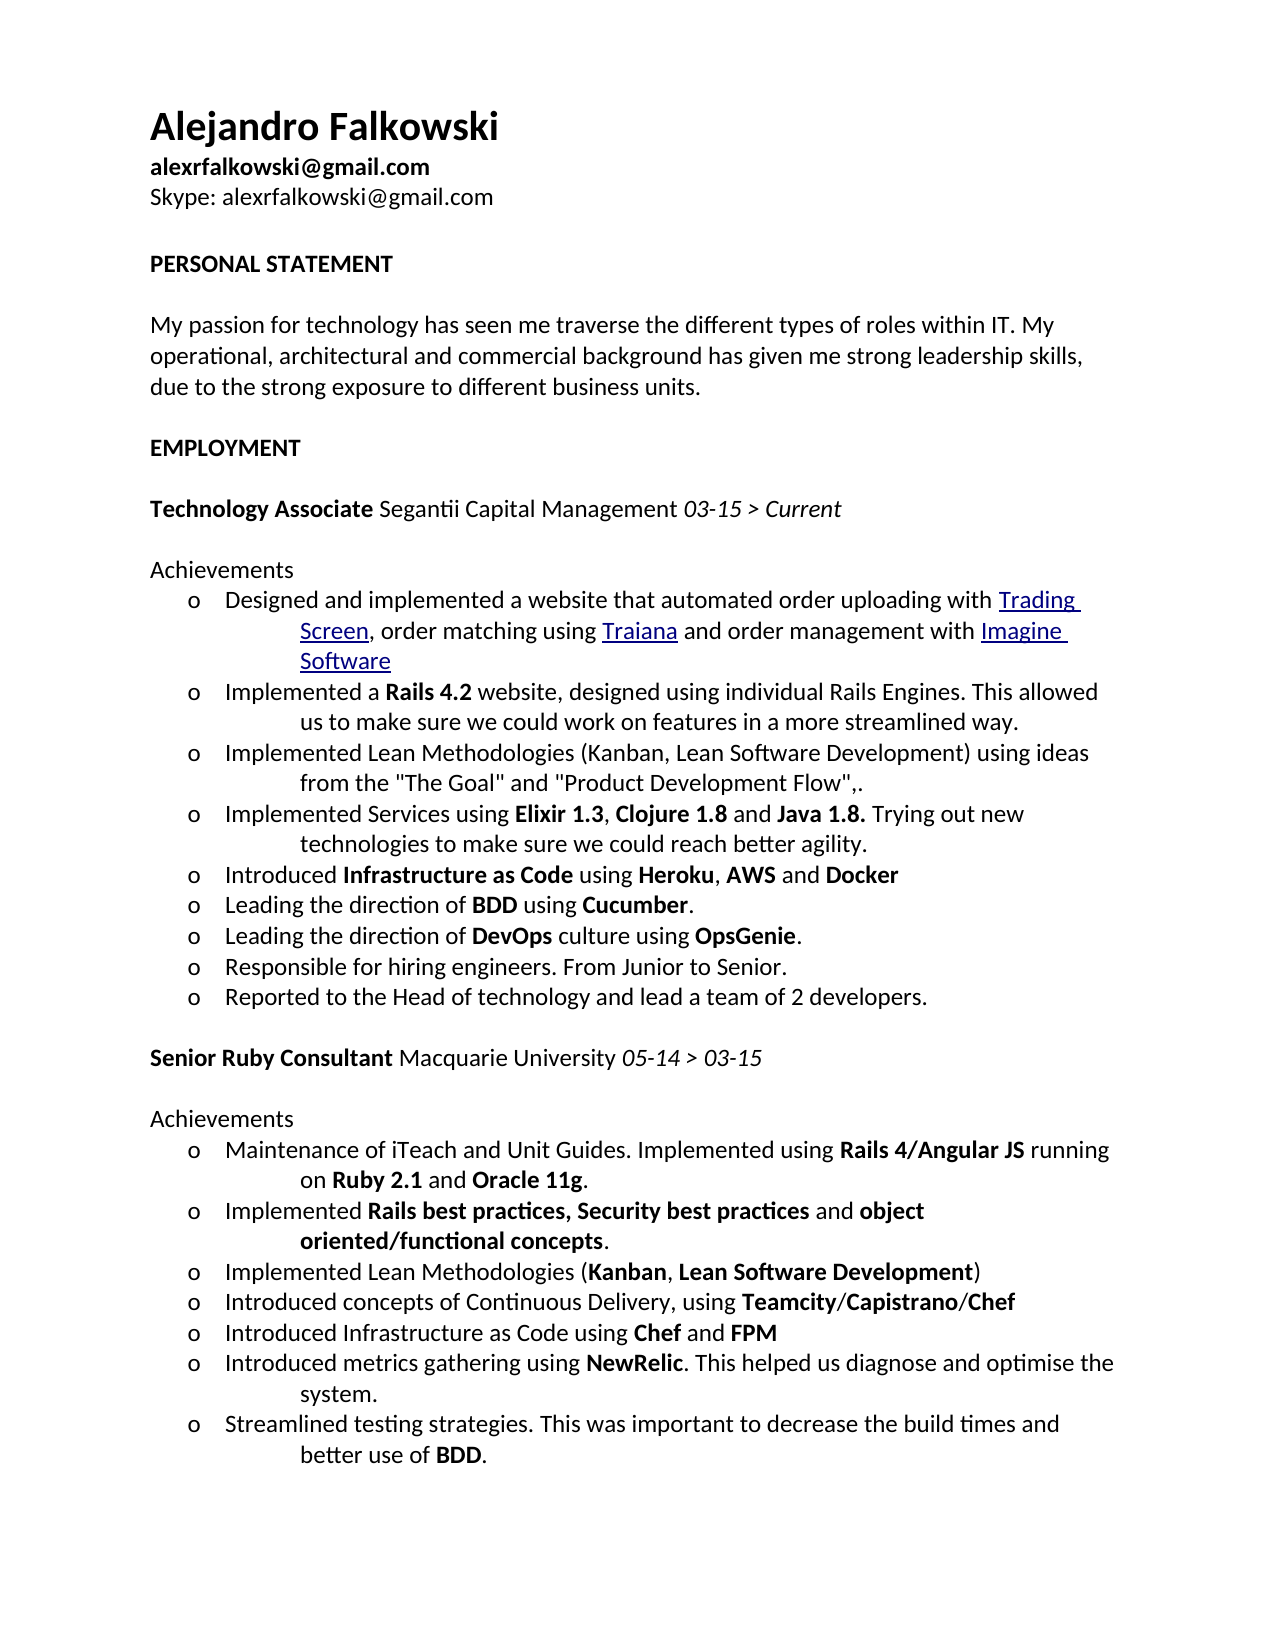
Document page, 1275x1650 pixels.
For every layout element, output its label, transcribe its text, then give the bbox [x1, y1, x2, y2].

text PERSONAL STATEMENT [150, 249, 1125, 279]
list Implemented a Rails 4.2 website, designed using individual Rails Engines. This allowed us to make sure we could work on features in a more streamlined way. [187, 676, 1125, 737]
list Streamlined testing strategies. This was important to decrease the build times and better use of BDD. [187, 1408, 1125, 1469]
text Technology Associate Segantii Capital Management 03-15 > Current [150, 493, 1125, 523]
list Leading the direction of BDD using Cucumber. [187, 889, 1125, 920]
list Implemented Lean Methodologies (Kanban, Lean Software Development) using ideas from the "The Goal" and "Product Development Flow",. [187, 737, 1125, 798]
text Achievements [150, 554, 1125, 584]
list Introduced Infrastructure as Code using Chef and FPM [187, 1317, 1125, 1347]
text Achievements [150, 1103, 1125, 1134]
text Alejandro Falkowski alexrfalkowski@gmail.com Skype: alexrfalkowski@gmail.com [150, 100, 1125, 212]
list Implemented Lean Methodologies (Kanban, Lean Software Development) [187, 1256, 1125, 1286]
list Designed and implemented a website that automated order uploading with Trading Screen, order matching using Traiana and order management with Imagine Software [187, 584, 1125, 676]
text EMPLOYMENT [150, 432, 1125, 462]
list Introduced concepts of Continuous Delivery, using Teamcity/Capistrano/Chef [187, 1286, 1125, 1317]
list Reported to the Head of technology and lead a team of 2 developers. [187, 981, 1125, 1012]
list Introduced Infrastructure as Code using Heroku, AWS and Docker [187, 859, 1125, 889]
list Maintenance of iTeach and Unit Guides. Implemented using Rails 4/Angular JS running on Ruby 2.1 and Oracle 11g. [187, 1134, 1125, 1195]
list Responsible for hiring engineers. From Junior to Senior. [187, 951, 1125, 981]
list Introduced metrics gathering using NewRelic. This helped us diagnose and optimise the system. [187, 1347, 1125, 1408]
text My passion for technology has seen me traverse the different types of roles within IT. My operational, architectural and commercial background has given me strong leadership skills, due to the strong exposure to different business units. [150, 310, 1125, 401]
list Implemented Services using Elixir 1.3, Clojure 1.8 and Java 1.8. Trying out new technologies to make sure we could reach better agility. [187, 798, 1125, 859]
text Senior Ruby Consultant Macquarie University 05-14 > 03-15 [150, 1042, 1125, 1073]
list Implemented Rails best practices, Security best practices and object oriented/functional concepts. [187, 1195, 1125, 1256]
list Leading the direction of DevOps culture using OpsGenie. [187, 920, 1125, 951]
